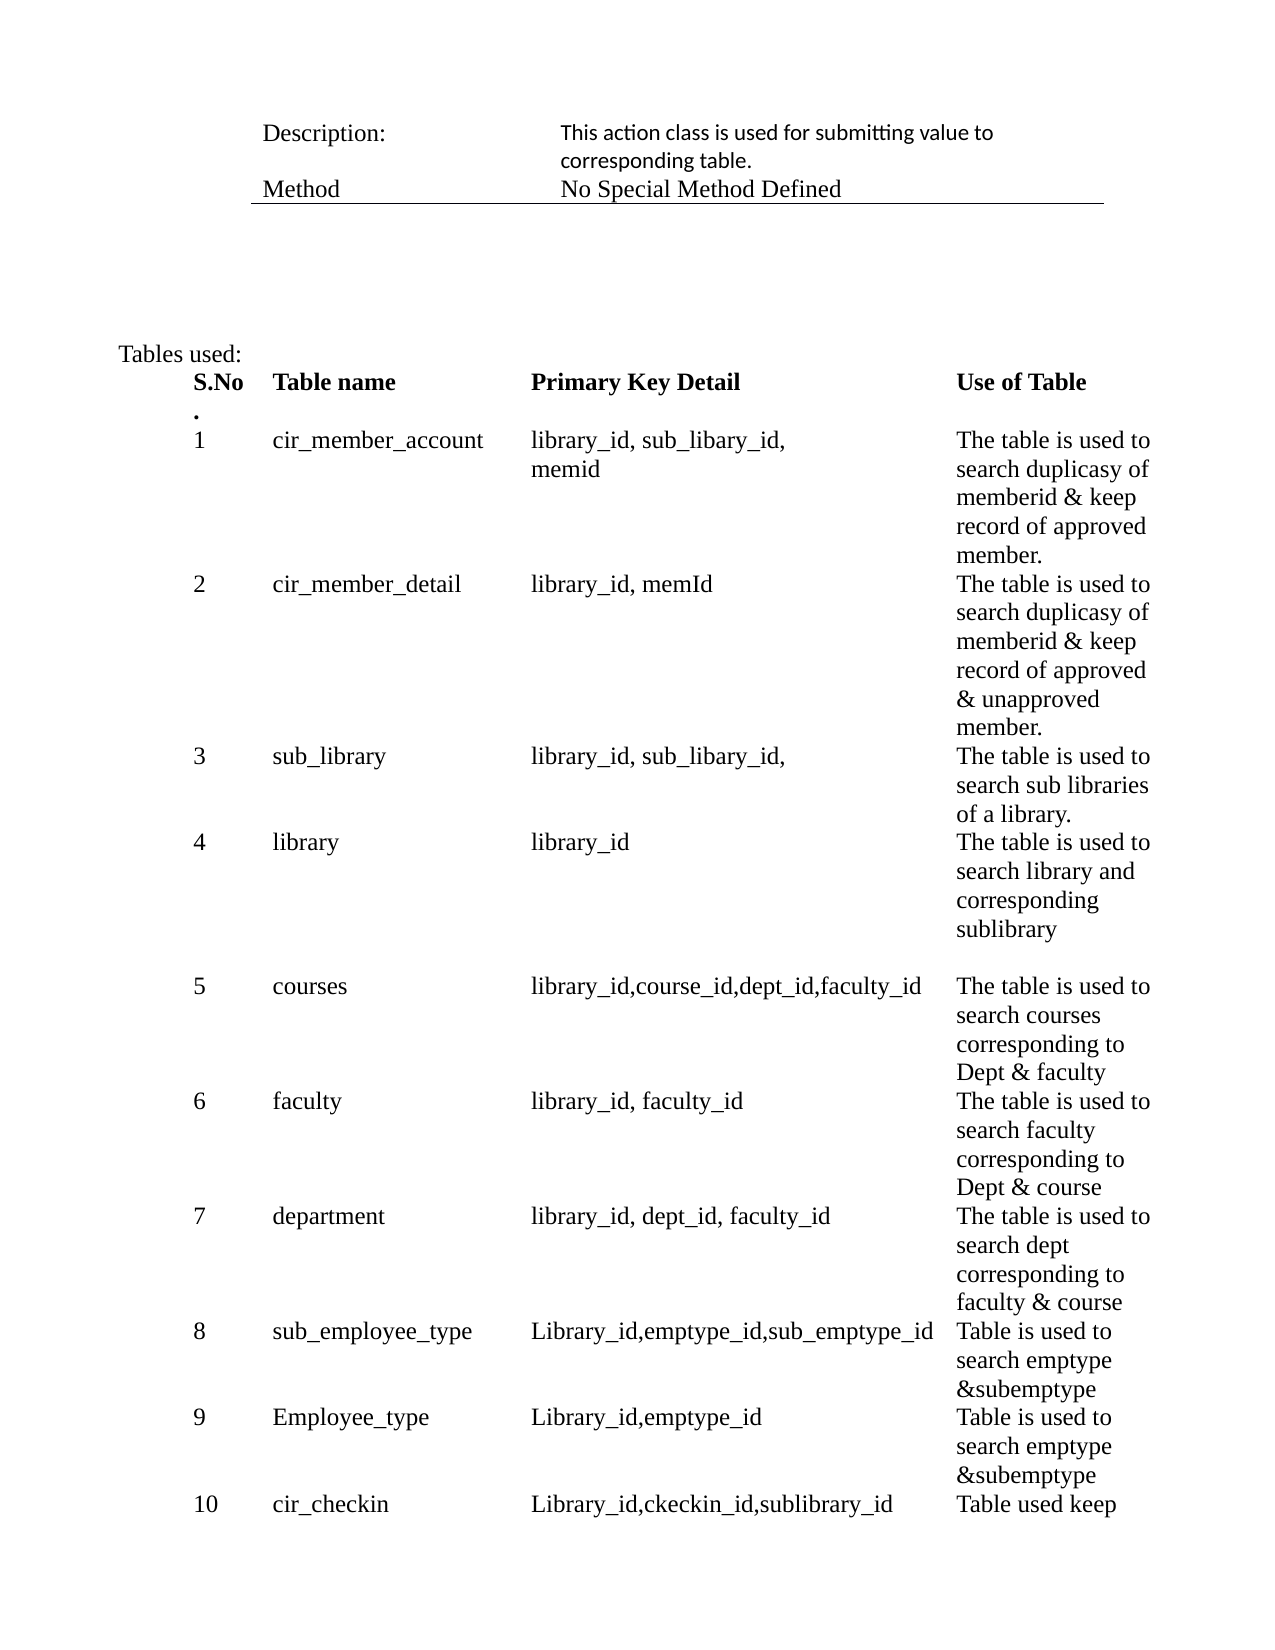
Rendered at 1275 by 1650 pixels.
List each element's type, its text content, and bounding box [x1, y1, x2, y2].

table_cell This action class is used for submitting value to corresponding table. [549, 118, 1104, 174]
table_cell cir_checkin [261, 1489, 519, 1517]
list Tables used: [118, 339, 1157, 367]
table_cell [945, 943, 1168, 971]
table_cell 4 [182, 828, 261, 942]
table_cell library_id, sub_libary_id, memid [520, 425, 945, 569]
table_cell The table is used to search courses corresponding to Dept & faculty [945, 971, 1168, 1086]
table_cell The table is used to search faculty corresponding to Dept & course [945, 1086, 1168, 1201]
table_cell 9 [182, 1403, 261, 1489]
table_cell Table is used to search emptype &subemptype [945, 1316, 1168, 1402]
table_header Table name [261, 368, 519, 425]
table_header Primary Key Detail [520, 368, 945, 425]
table_cell library_id, memId [520, 569, 945, 741]
table_cell 1 [182, 425, 261, 569]
table_cell 10 [182, 1489, 261, 1517]
table_cell 3 [182, 741, 261, 827]
table_cell cir_member_account [261, 425, 519, 569]
table_header Use of Table [945, 368, 1168, 425]
table_cell The table is used to search dept corresponding to faculty & course [945, 1201, 1168, 1316]
table_cell 7 [182, 1201, 261, 1316]
table_cell 5 [182, 971, 261, 1086]
table_cell courses [261, 971, 519, 1086]
table_cell library_id,course_id,dept_id,faculty_id [520, 971, 945, 1086]
table_cell sub_employee_type [261, 1316, 519, 1402]
table_cell Employee_type [261, 1403, 519, 1489]
table_cell The table is used to search duplicasy of memberid & keep record of approved & unapproved member. [945, 569, 1168, 741]
table_cell Description: [251, 118, 549, 174]
table_cell library_id [520, 828, 945, 942]
table_cell 2 [182, 569, 261, 741]
table_cell 8 [182, 1316, 261, 1402]
table_cell Library_id,ckeckin_id,sublibrary_id [520, 1489, 945, 1517]
table_cell [182, 943, 261, 971]
table_cell library [261, 828, 519, 942]
table_cell The table is used to search library and corresponding sublibrary [945, 828, 1168, 942]
table_cell The table is used to search duplicasy of memberid & keep record of approved member. [945, 425, 1168, 569]
table_cell sub_library [261, 741, 519, 827]
table_cell Library_id,emptype_id,sub_emptype_id [520, 1316, 945, 1402]
table_cell library_id, faculty_id [520, 1086, 945, 1201]
table_header S.No. [182, 368, 261, 425]
table_cell Table is used to search emptype &subemptype [945, 1403, 1168, 1489]
table_cell The table is used to search sub libraries of a library. [945, 741, 1168, 827]
table_cell department [261, 1201, 519, 1316]
table_cell cir_member_detail [261, 569, 519, 741]
table_cell 6 [182, 1086, 261, 1201]
table_cell No Special Method Defined [549, 174, 1104, 203]
table_cell [520, 943, 945, 971]
table_cell Library_id,emptype_id [520, 1403, 945, 1489]
table_cell Table used keep [945, 1489, 1168, 1517]
table_cell Method [251, 174, 549, 203]
table_cell faculty [261, 1086, 519, 1201]
table_cell library_id, dept_id, faculty_id [520, 1201, 945, 1316]
table_cell library_id, sub_libary_id, [520, 741, 945, 827]
table_cell [261, 943, 519, 971]
